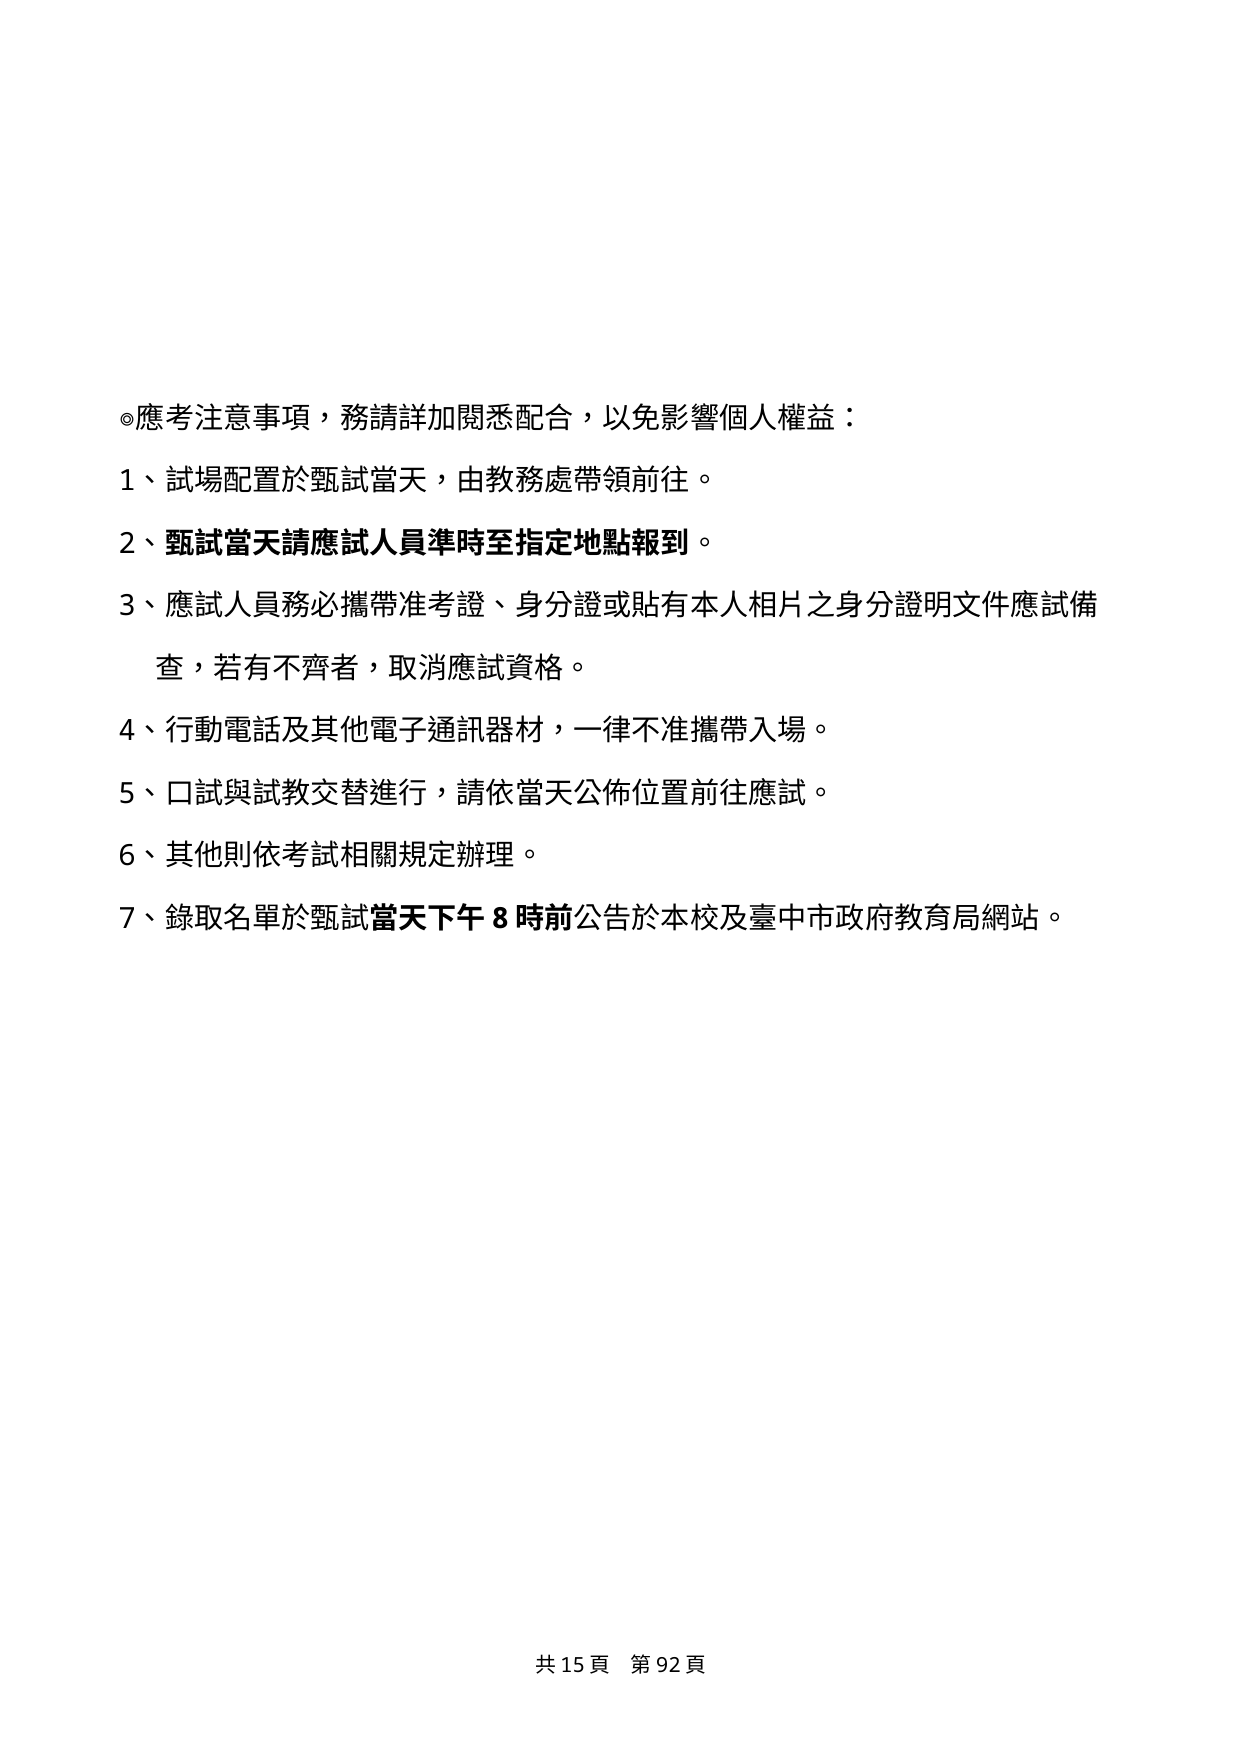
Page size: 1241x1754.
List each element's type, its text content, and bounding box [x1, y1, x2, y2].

text 7、錄取名單於甄試當天下午8時前公告於本校及臺中市政府教育局網站。 [118, 874, 1122, 936]
text 5、口試與試教交替進行，請依當天公佈位置前往應試。 [118, 749, 1122, 811]
text 4、行動電話及其他電子通訊器材，一律不准攜帶入場。 [118, 686, 1122, 749]
text 6、其他則依考試相關規定辦理。 [118, 811, 1122, 874]
text 3、應試人員務必攜帶准考證、身分證或貼有本人相片之身分證明文件應試備查，若有不齊者，取消應試資格。 [118, 561, 1122, 686]
text 2、甄試當天請應試人員準時至指定地點報到。 [118, 499, 1122, 561]
text ◎應考注意事項，務請詳加閱悉配合，以免影響個人權益： [118, 374, 1122, 436]
text 1、試場配置於甄試當天，由教務處帶領前往。 [118, 436, 1122, 499]
